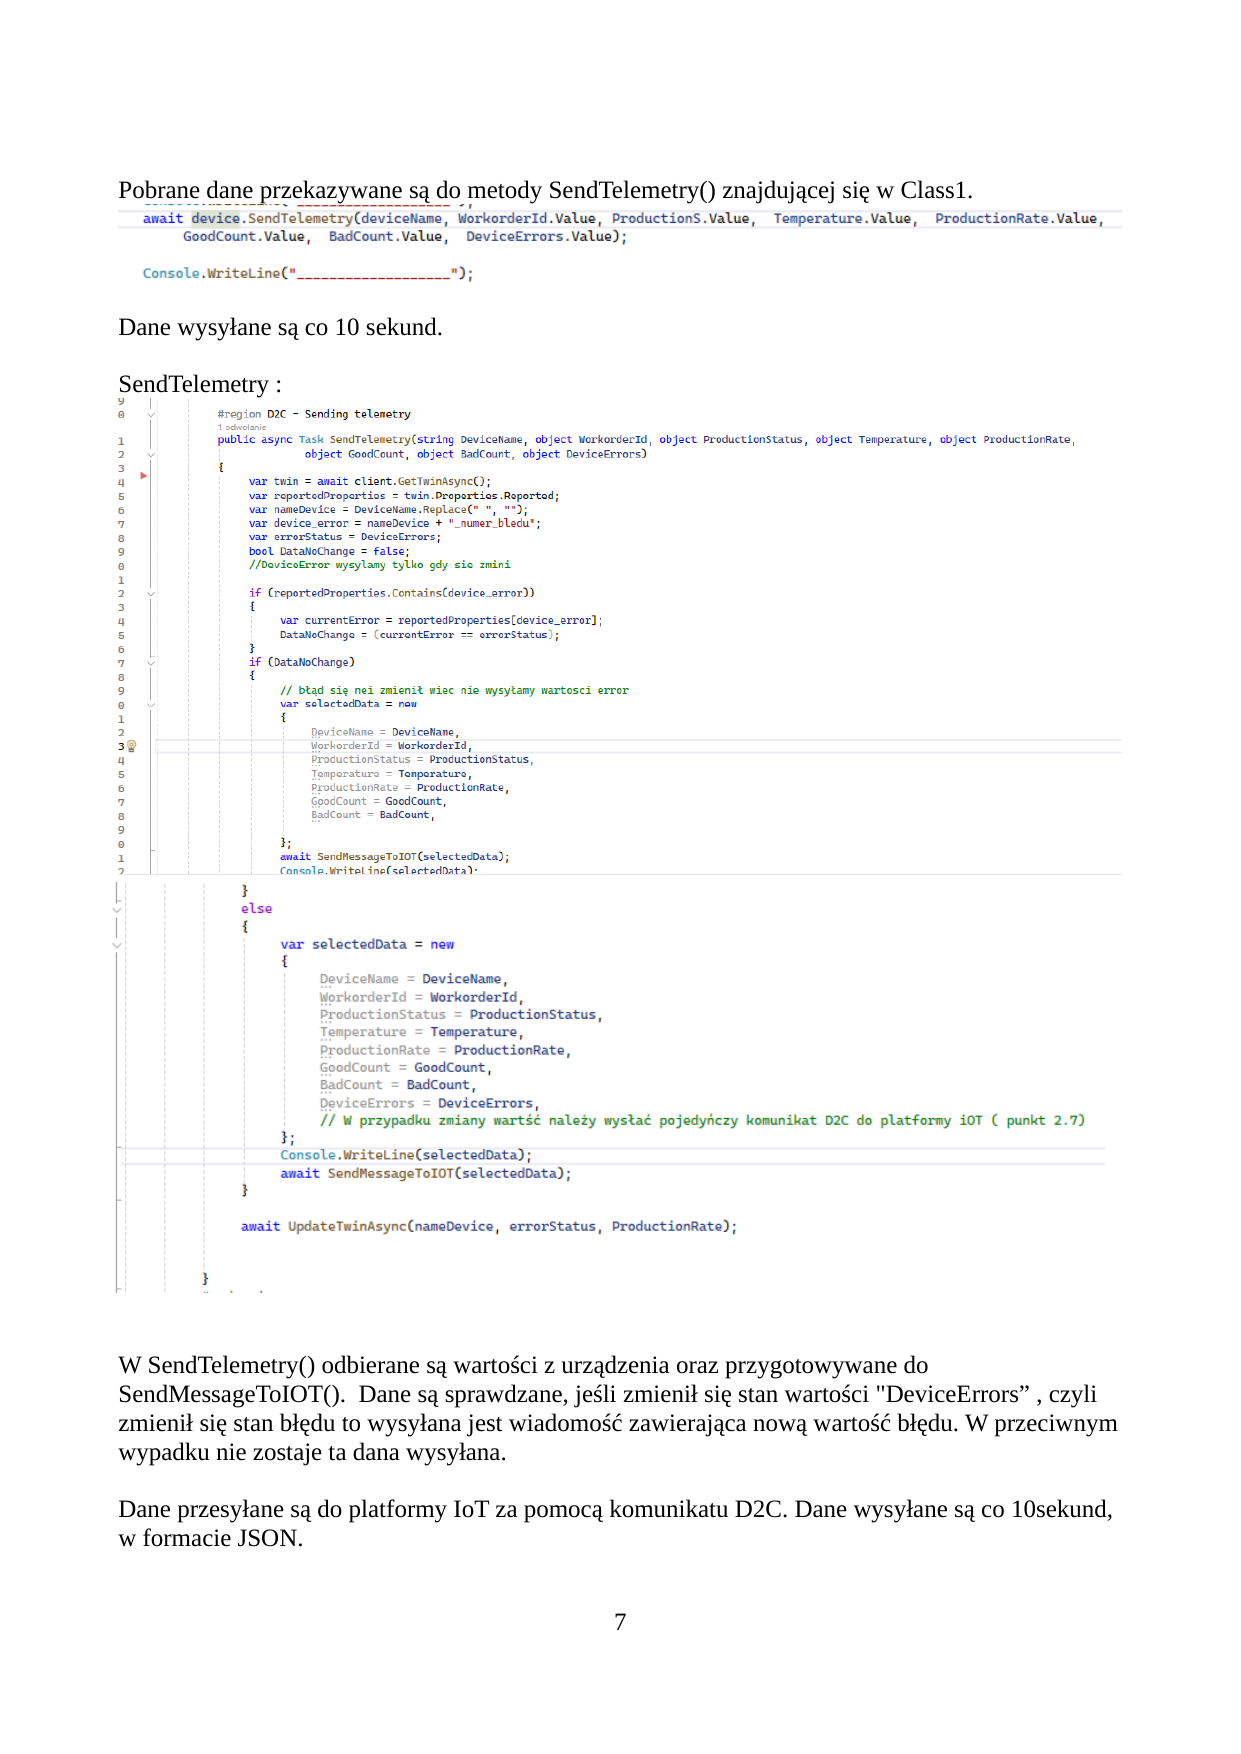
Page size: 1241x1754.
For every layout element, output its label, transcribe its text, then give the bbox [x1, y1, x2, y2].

picture [118, 204, 1123, 284]
text Pobrane dane przekazywane są do metody SendTelemetry() znajdującej się w Class1. [118, 176, 1122, 204]
text W SendTelemetry() odbierane są wartości z urządzenia oraz przygotowywane do SendMessageToIOT(). Dane są sprawdzane, jeśli zmienił się stan wartości "DeviceErrors” , czyli zmienił się stan błędu to wysyłana jest wiadomość zawierająca nową wartość błędu. W przeciwnym wypadku nie zostaje ta dana wysyłana. [118, 1350, 1122, 1465]
text Dane przesyłane są do platformy IoT za pomocą komunikatu D2C. Dane wysyłane są co 10sekund, w formacie JSON. [118, 1494, 1122, 1552]
text SendTelemetry : [118, 369, 1122, 398]
picture [118, 398, 1123, 875]
picture [101, 882, 1105, 1293]
text Dane wysyłane są co 10 sekund. [118, 312, 1122, 341]
